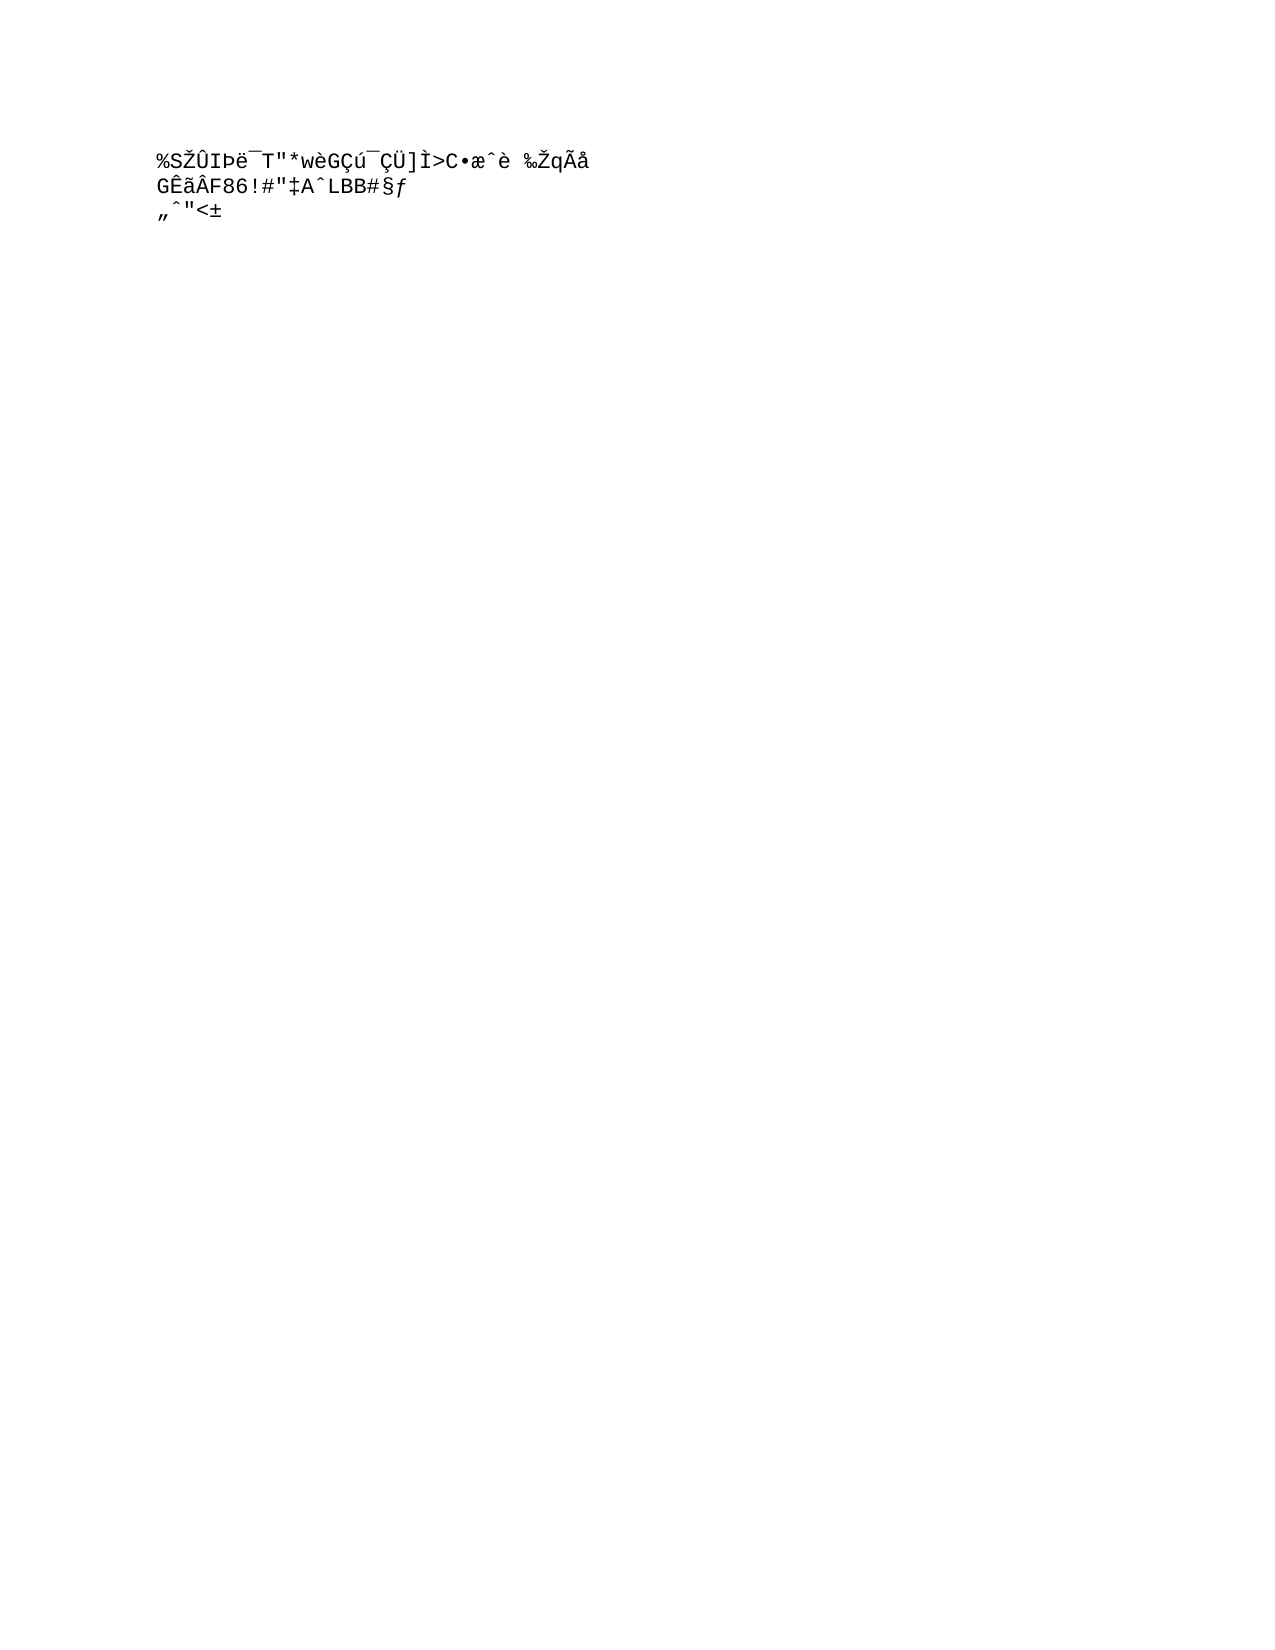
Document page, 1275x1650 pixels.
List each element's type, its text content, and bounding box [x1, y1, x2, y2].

text %SŽÛIÞë¯T"*wèGÇú¯ÇÜ]Ì>C•æˆè ‰ŽqÃå [156, 150, 1118, 175]
text GÊãÂF86!#"‡AˆLBB# §ƒ „­ˆ"<± [156, 175, 1118, 224]
